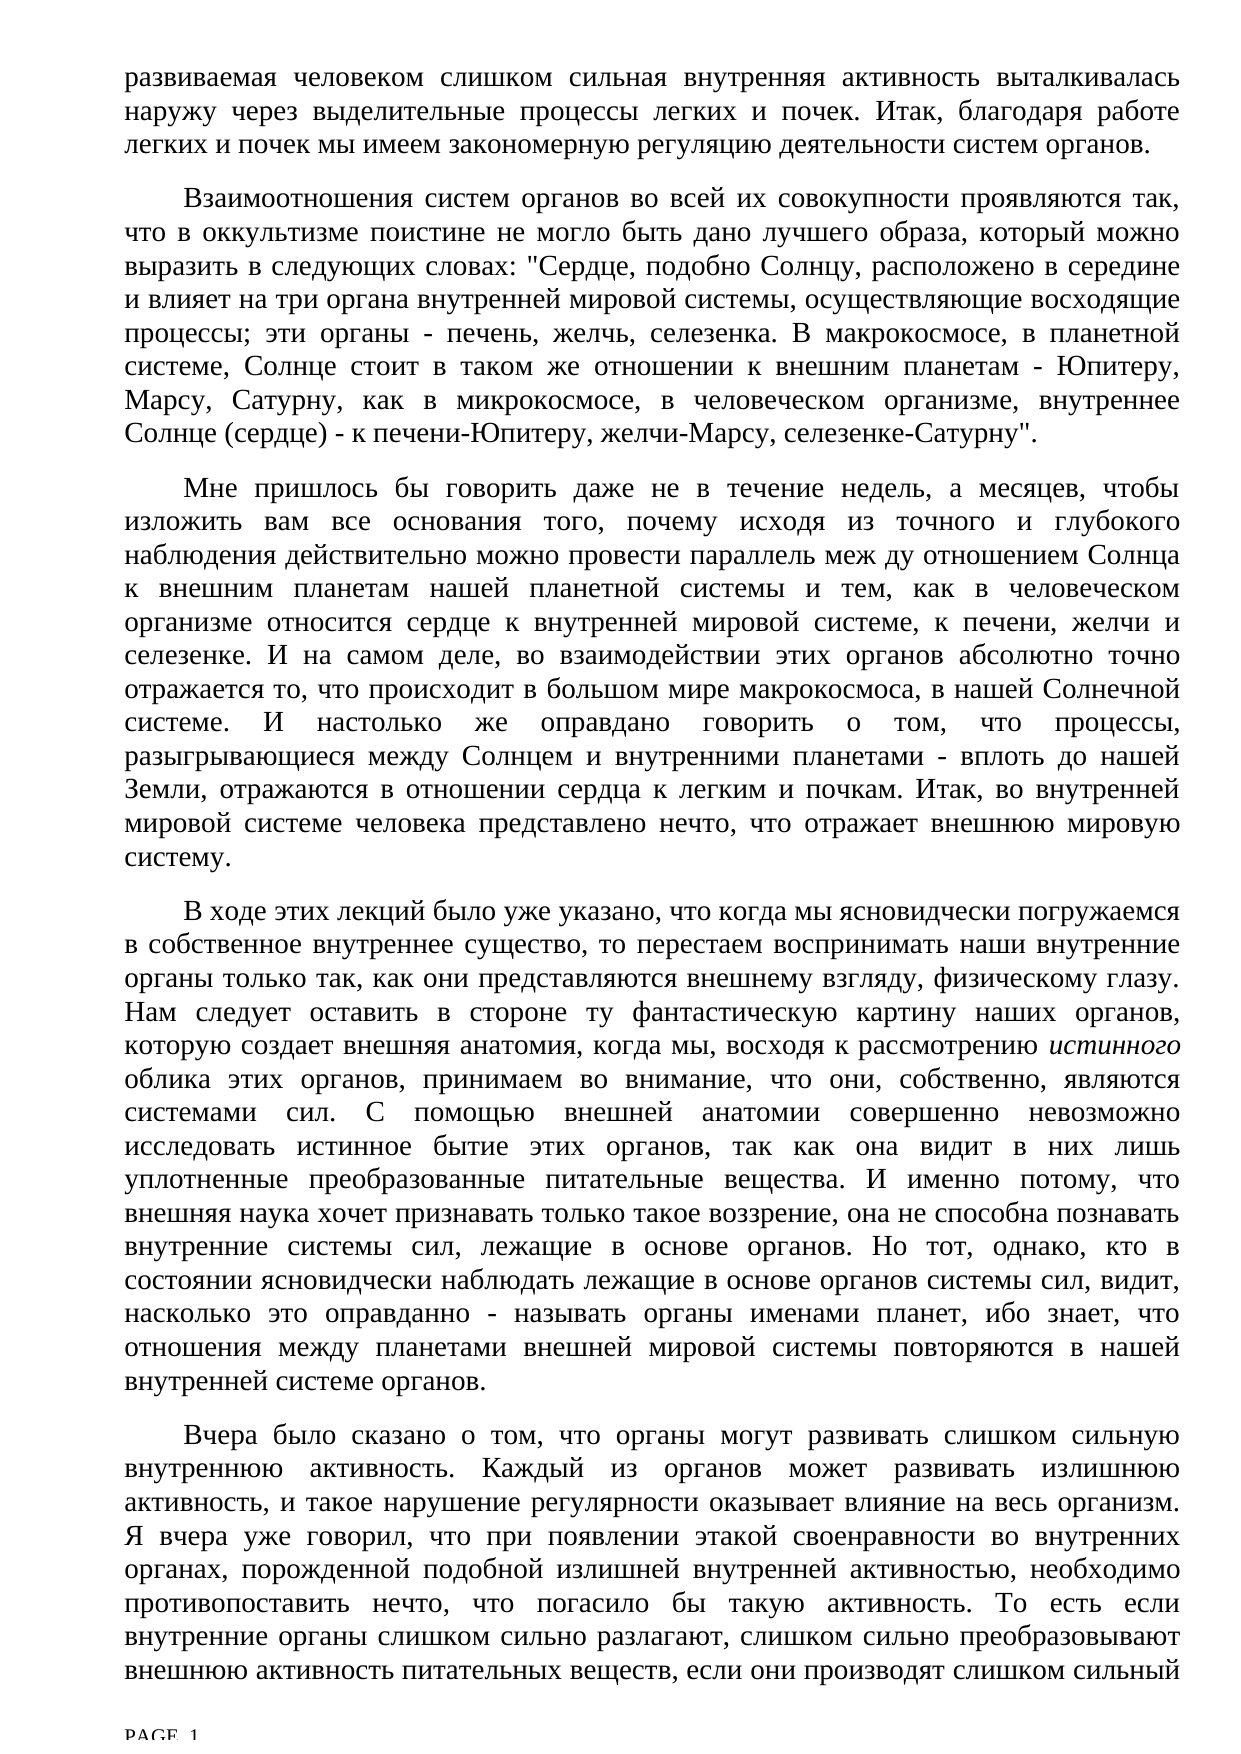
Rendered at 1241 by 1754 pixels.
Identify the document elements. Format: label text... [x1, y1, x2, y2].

text Вчера было сказано о том, что органы могут развивать слишком сильную внутреннюю активность. Каждый из органов может развивать излишнюю активность, и такое нарушение регулярности оказывает влияние на весь организм. Я вчера уже говорил, что при появлении этакой своенравности во внутренних органах, порожденной подобной излишней внутренней активностью, необходимо противопоставить нечто, что погасило бы такую активность. То есть если внутренние органы слишком сильно разлагают, слишком сильно преобразовывают внешнюю активность питательных веществ, если они производят слишком сильный [124, 1417, 1181, 1685]
text В ходе этих лекций было уже указано, что когда мы ясновидчески погружаемся в собственное внутреннее существо, то перестаем воспринимать наши внутренние органы только так, как они представляются внешнему взгляду, физическому глазу. Нам следует оставить в стороне ту фантастическую картину наших органов, которую создает внешняя анатомия, когда мы, восходя к рассмотрению истинного облика этих органов, принимаем во внимание, что они, собственно, являются системами сил. С помощью внешней анатомии совершенно невозможно исследовать истинное бытие этих органов, так как она видит в них лишь уплотненные преобразованные питательные вещества. И именно потому, что внешняя наука хочет признавать только такое воззрение, она не способна познавать внутренние системы сил, лежащие в основе органов. Но тот, однако, кто в состоянии ясновидчески наблюдать лежащие в основе органов системы сил, видит, насколько это оправданно - называть органы именами планет, ибо знает, что отношения между планетами внешней мировой системы повторяются в нашей внутренней системе органов. [124, 893, 1181, 1396]
text Взаимоотношения систем органов во всей их совокупности проявляются так, что в оккультизме поистине не могло быть дано лучшего образа, который можно выразить в следующих словах: "Сердце, подобно Солнцу, расположено в середине и влияет на три органа внутренней мировой системы, осуществляющие восходящие процессы; эти органы - печень, желчь, селезенка. В макрокосмосе, в планетной системе, Солнце стоит в таком же отношении к внешним планетам - Юпитеру, Марсу, Сатурну, как в микрокосмосе, в человеческом организме, внутреннее Солнце (сердце) - к печени-Юпитеру, желчи-Марсу, селезенке-Сатурну". [124, 181, 1181, 449]
text Мне пришлось бы говорить даже не в течение недель, а месяцев, чтобы изложить вам все основания того, почему исходя из точного и глубокого наблюдения действительно можно провести параллель меж ду отношением Солнца к внешним планетам нашей планетной системы и тем, как в человеческом организме относится сердце к внутренней мировой системе, к печени, желчи и селезенке. И на самом деле, во взаимодействии этих органов абсолютно точно отражается то, что происходит в большом мире макрокосмоса, в нашей Солнечной системе. И настолько же оправдано говорить о том, что процессы, разыгрывающиеся между Солнцем и внутренними планетами - вплоть до нашей Земли, отражаются в отношении сердца к легким и почкам. Итак, во внутренней мировой системе человека представлено нечто, что отражает внешнюю мировую систему. [124, 470, 1181, 872]
text развиваемая человеком слишком сильная внутренняя активность выталкивалась наружу через выделительные процессы легких и почек. Итак, благодаря работе легких и почек мы имеем закономерную регуляцию деятельности систем органов. [124, 59, 1181, 160]
